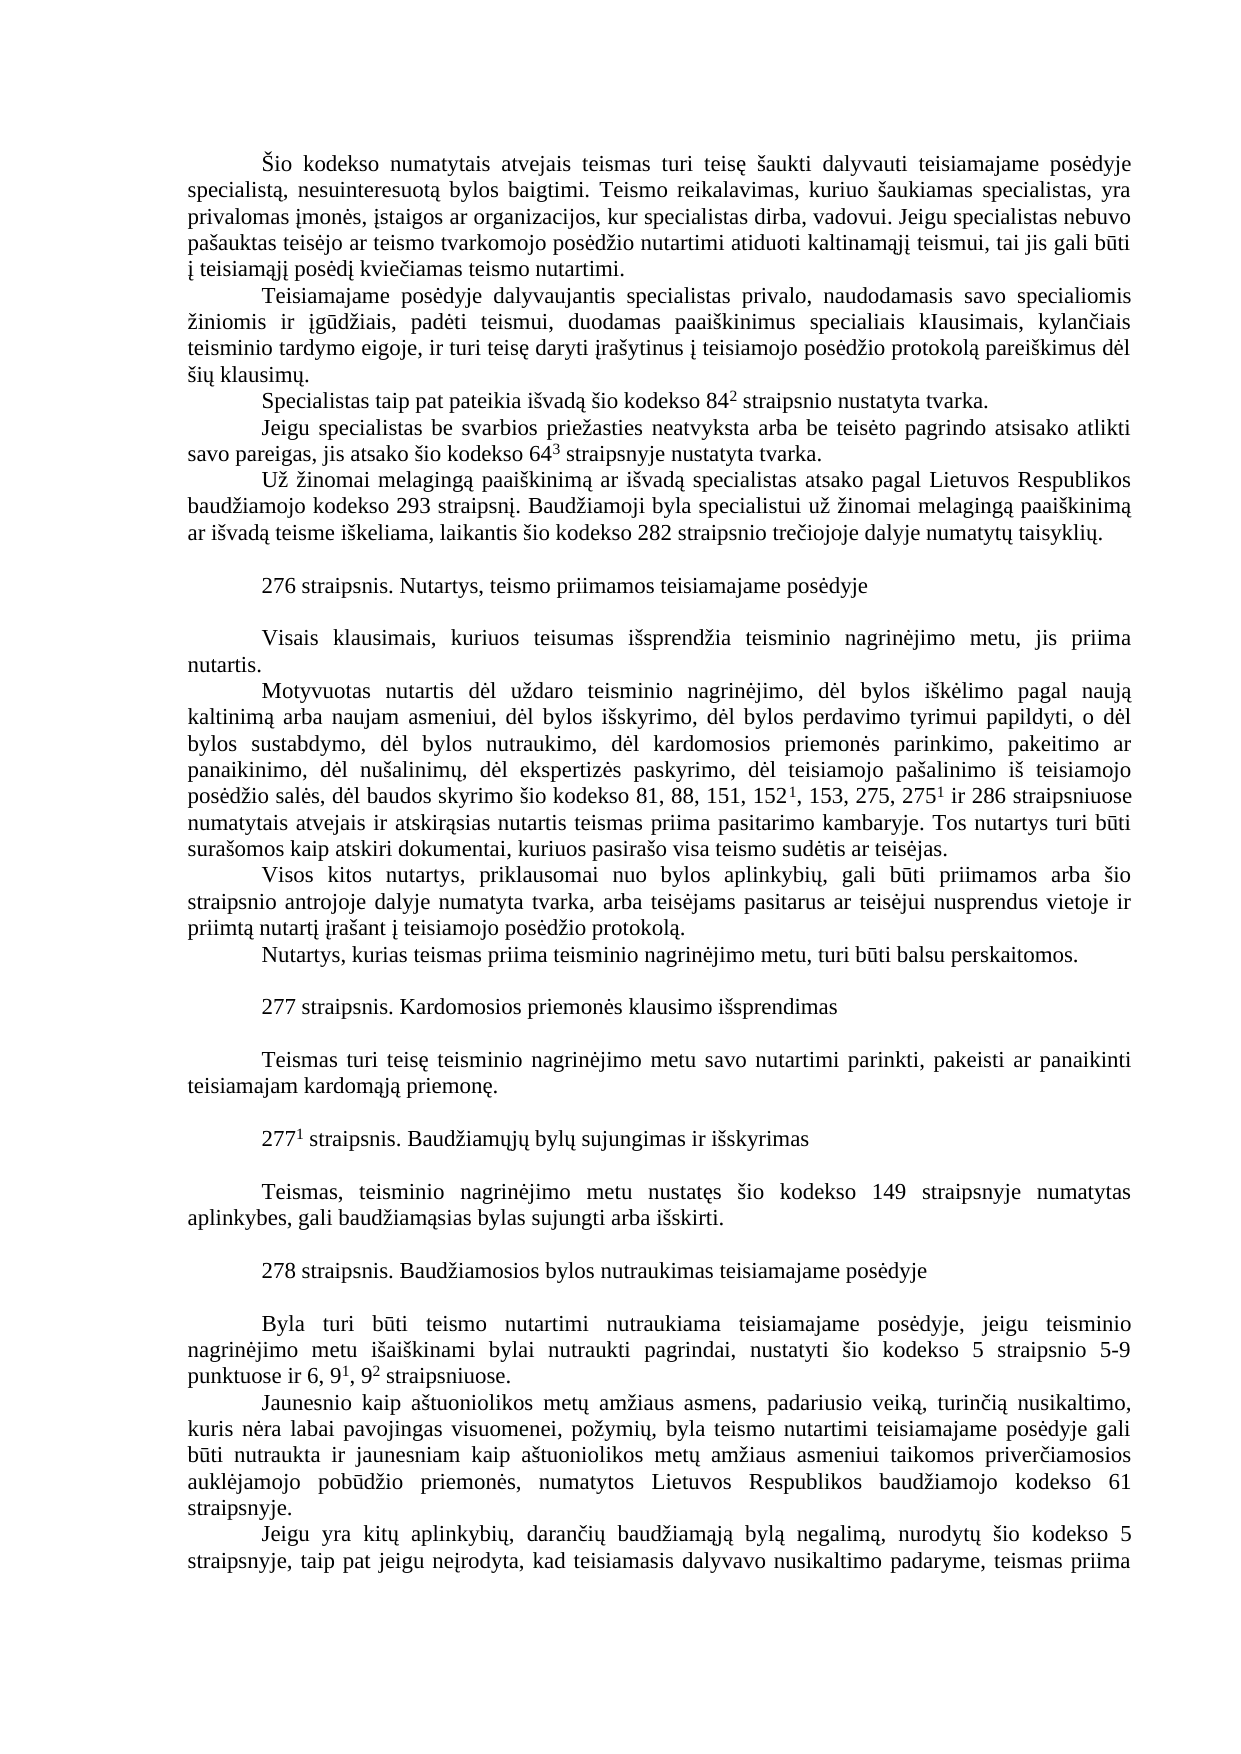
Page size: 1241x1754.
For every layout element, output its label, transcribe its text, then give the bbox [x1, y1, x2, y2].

text 278 straipsnis. Baudžiamosios bylos nutraukimas teisiamajame posėdyje [187, 1257, 1132, 1283]
text Byla turi būti teismo nutartimi nutraukiama teisiamajame posėdyje, jeigu teisminio nagrinėjimo metu išaiškinami bylai nutraukti pagrindai, nustatyti šio kodekso 5 straipsnio 5-9 punktuose ir 6, 91, 92 straipsniuose. [187, 1309, 1132, 1389]
text Jeigu specialistas be svarbios priežasties neatvyksta arba be teisėto pagrindo atsisako atlikti savo pareigas, jis atsako šio kodekso 643 straipsnyje nustatyta tvarka. [187, 413, 1132, 466]
text Teismas turi teisę teisminio nagrinėjimo metu savo nutartimi parinkti, pakeisti ar panaikinti teisiamajam kardomąją priemonę. [187, 1046, 1132, 1099]
text 276 straipsnis. Nutartys, teismo priimamos teisiamajame posėdyje [187, 572, 1132, 598]
text Teisiamajame posėdyje dalyvaujantis specialistas privalo, naudodamasis savo specialiomis žiniomis ir įgūdžiais, padėti teismui, duodamas paaiškinimus specialiais kIausimais, kylančiais teisminio tardymo eigoje, ir turi teisę daryti įrašytinus į teisiamojo posėdžio protokolą pareiškimus dėl šių klausimų. [187, 282, 1132, 387]
text Jaunesnio kaip aštuoniolikos metų amžiaus asmens, padariusio veiką, turinčią nusikaltimo, kuris nėra labai pavojingas visuomenei, požymių, byla teismo nutartimi teisiamajame posėdyje gali būti nutraukta ir jaunesniam kaip aštuoniolikos metų amžiaus asmeniui taikomos priverčiamosios auklėjamojo pobūdžio priemonės, numatytos Lietuvos Respublikos baudžiamojo kodekso 61 straipsnyje. [187, 1389, 1132, 1520]
text Jeigu yra kitų aplinkybių, darančių baudžiamąją bylą negalimą, nurodytų šio kodekso 5 straipsnyje, taip pat jeigu neįrodyta, kad teisiamasis dalyvavo nusikaltimo padaryme, teismas priima [187, 1520, 1132, 1573]
text Nutartys, kurias teismas priima teisminio nagrinėjimo metu, turi būti balsu perskaitomos. [187, 941, 1132, 967]
text Specialistas taip pat pateikia išvadą šio kodekso 842 straipsnio nustatyta tvarka. [187, 387, 1132, 413]
text Už žinomai melagingą paaiškinimą ar išvadą specialistas atsako pagal Lietuvos Respublikos baudžiamojo kodekso 293 straipsnį. Baudžiamoji byla specialistui už žinomai melagingą paaiškinimą ar išvadą teisme iškeliama, laikantis šio kodekso 282 straipsnio trečiojoje dalyje numatytų taisyklių. [187, 466, 1132, 545]
text Visais klausimais, kuriuos teisumas išsprendžia teisminio nagrinėjimo metu, jis priima nutartis. [187, 624, 1132, 677]
text Motyvuotas nutartis dėl uždaro teisminio nagrinėjimo, dėl bylos iškėlimo pagal naują kaltinimą arba naujam asmeniui, dėl bylos išskyrimo, dėl bylos perdavimo tyrimui papildyti, o dėl bylos sustabdymo, dėl bylos nutraukimo, dėl kardomosios priemonės parinkimo, pakeitimo ar panaikinimo, dėl nušalinimų, dėl ekspertizės paskyrimo, dėl teisiamojo pašalinimo iš teisiamojo posėdžio salės, dėl baudos skyrimo šio kodekso 81, 88, 151, 1521, 153, 275, 2751 ir 286 straipsniuose numatytais atvejais ir atskirąsias nutartis teismas priima pasitarimo kambaryje. Tos nutartys turi būti surašomos kaip atskiri dokumentai, kuriuos pasirašo visa teismo sudėtis ar teisėjas. [187, 677, 1132, 862]
text Šio kodekso numatytais atvejais teismas turi teisę šaukti dalyvauti teisiamajame posėdyje specialistą, nesuinteresuotą bylos baigtimi. Teismo reikalavimas, kuriuo šaukiamas specialistas, yra privalomas įmonės, įstaigos ar organizacijos, kur specialistas dirba, vadovui. Jeigu specialistas nebuvo pašauktas teisėjo ar teismo tvarkomojo posėdžio nutartimi atiduoti kaltinamąjį teismui, tai jis gali būti į teisiamąjį posėdį kviečiamas teismo nutartimi. [187, 150, 1132, 282]
text 277 straipsnis. Kardomosios priemonės klausimo išsprendimas [187, 993, 1132, 1020]
text 2771 straipsnis. Baudžiamųjų bylų sujungimas ir išskyrimas [187, 1125, 1132, 1151]
text Teismas, teisminio nagrinėjimo metu nustatęs šio kodekso 149 straipsnyje numatytas aplinkybes, gali baudžiamąsias bylas sujungti arba išskirti. [187, 1178, 1132, 1231]
text Visos kitos nutartys, priklausomai nuo bylos aplinkybių, gali būti priimamos arba šio straipsnio antrojoje dalyje numatyta tvarka, arba teisėjams pasitarus ar teisėjui nusprendus vietoje ir priimtą nutartį įrašant į teisiamojo posėdžio protokolą. [187, 862, 1132, 941]
